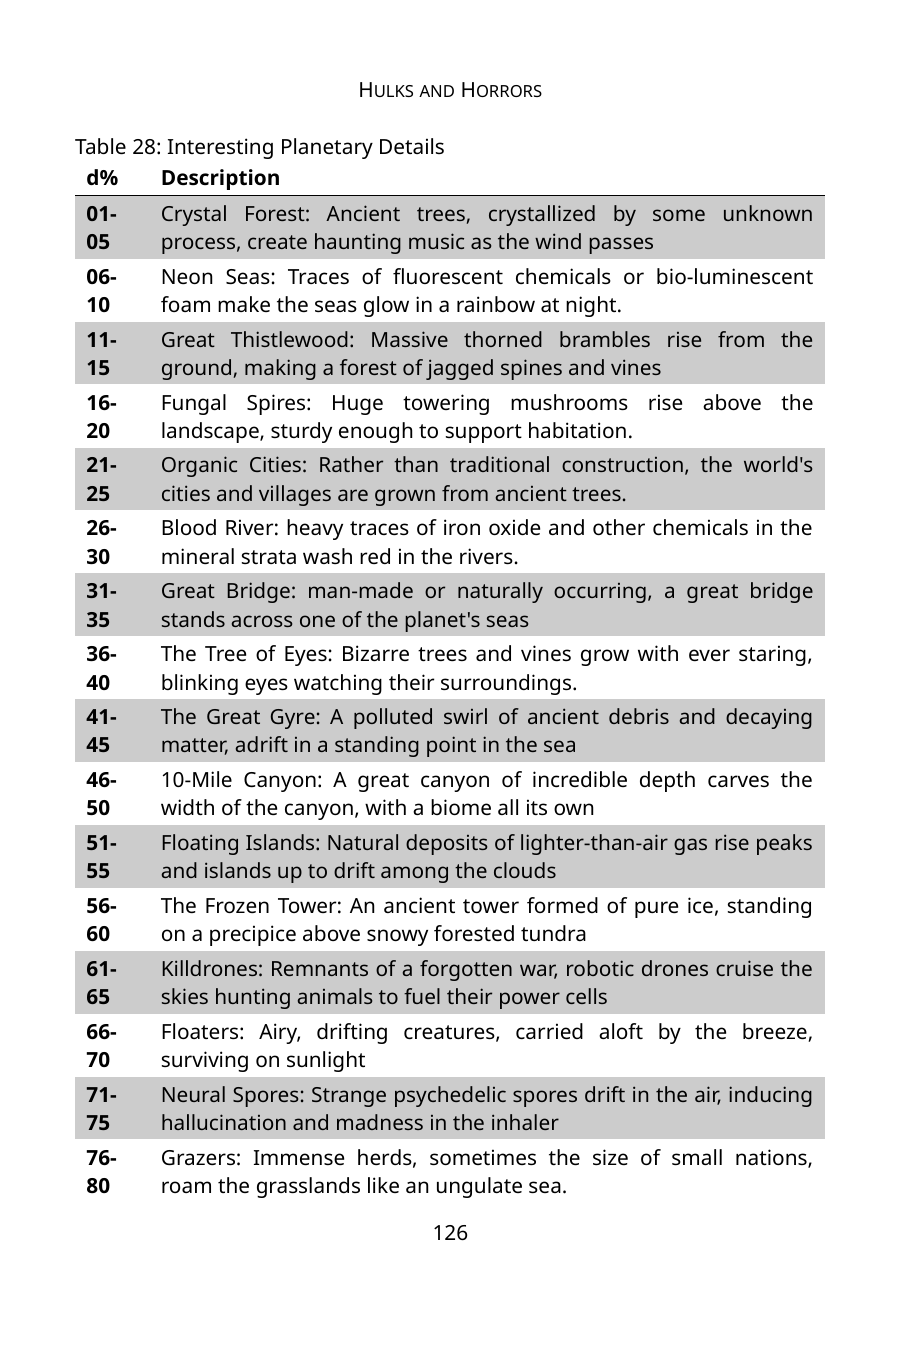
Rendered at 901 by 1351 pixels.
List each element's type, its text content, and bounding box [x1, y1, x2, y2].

table_cell 16-20 [75, 385, 149, 447]
table_cell 36-40 [75, 636, 149, 699]
table_cell Blood River: heavy traces of iron oxide and other chemicals in the mineral strata wash red in the rivers. [149, 510, 825, 573]
table_cell Fungal Spires: Huge towering mushrooms rise above the landscape, sturdy enough to support habitation. [149, 385, 825, 447]
table_cell 21-25 [75, 448, 149, 510]
table_cell 31-35 [75, 573, 149, 636]
table_cell 61-65 [75, 951, 149, 1014]
table_cell Neon Seas: Traces of fluorescent chemicals or bio-luminescent foam make the seas glow in a rainbow at night. [149, 259, 825, 322]
table_cell Organic Cities: Rather than traditional construction, the world's cities and villages are grown from ancient trees. [149, 448, 825, 510]
table_header d% [75, 160, 149, 195]
table_cell Killdrones: Remnants of a forgotten war, robotic drones cruise the skies hunting animals to fuel their power cells [149, 951, 825, 1014]
table_cell 71-75 [75, 1077, 149, 1139]
table_cell Floating Islands: Natural deposits of lighter-than-air gas rise peaks and islands up to drift among the clouds [149, 825, 825, 888]
table_cell 41-45 [75, 699, 149, 762]
text Table 28: Interesting Planetary Details [75, 132, 825, 160]
table_cell 76-80 [75, 1140, 149, 1202]
table_cell 46-50 [75, 762, 149, 825]
table_cell 11-15 [75, 322, 149, 384]
table_header Description [149, 160, 825, 195]
table_cell 26-30 [75, 510, 149, 573]
table_cell Grazers: Immense herds, sometimes the size of small nations, roam the grasslands like an ungulate sea. [149, 1140, 825, 1202]
table_cell Neural Spores: Strange psychedelic spores drift in the air, inducing hallucination and madness in the inhaler [149, 1077, 825, 1139]
table_cell Great Bridge: man-made or naturally occurring, a great bridge stands across one of the planet's seas [149, 573, 825, 636]
table_cell Crystal Forest: Ancient trees, crystallized by some unknown process, create haunting music as the wind passes [149, 196, 825, 259]
table_cell The Great Gyre: A polluted swirl of ancient debris and decaying matter, adrift in a standing point in the sea [149, 699, 825, 762]
table_cell 06-10 [75, 259, 149, 322]
table_cell 01-05 [75, 196, 149, 259]
table_cell 66-70 [75, 1014, 149, 1077]
table_cell Great Thistlewood: Massive thorned brambles rise from the ground, making a forest of jagged spines and vines [149, 322, 825, 384]
table_cell Floaters: Airy, drifting creatures, carried aloft by the breeze, surviving on sunlight [149, 1014, 825, 1077]
table_cell 56-60 [75, 888, 149, 951]
table_cell 10-Mile Canyon: A great canyon of incredible depth carves the width of the canyon, with a biome all its own [149, 762, 825, 825]
table_cell The Frozen Tower: An ancient tower formed of pure ice, standing on a precipice above snowy forested tundra [149, 888, 825, 951]
table_cell The Tree of Eyes: Bizarre trees and vines grow with ever staring, blinking eyes watching their surroundings. [149, 636, 825, 699]
table_cell 51-55 [75, 825, 149, 888]
